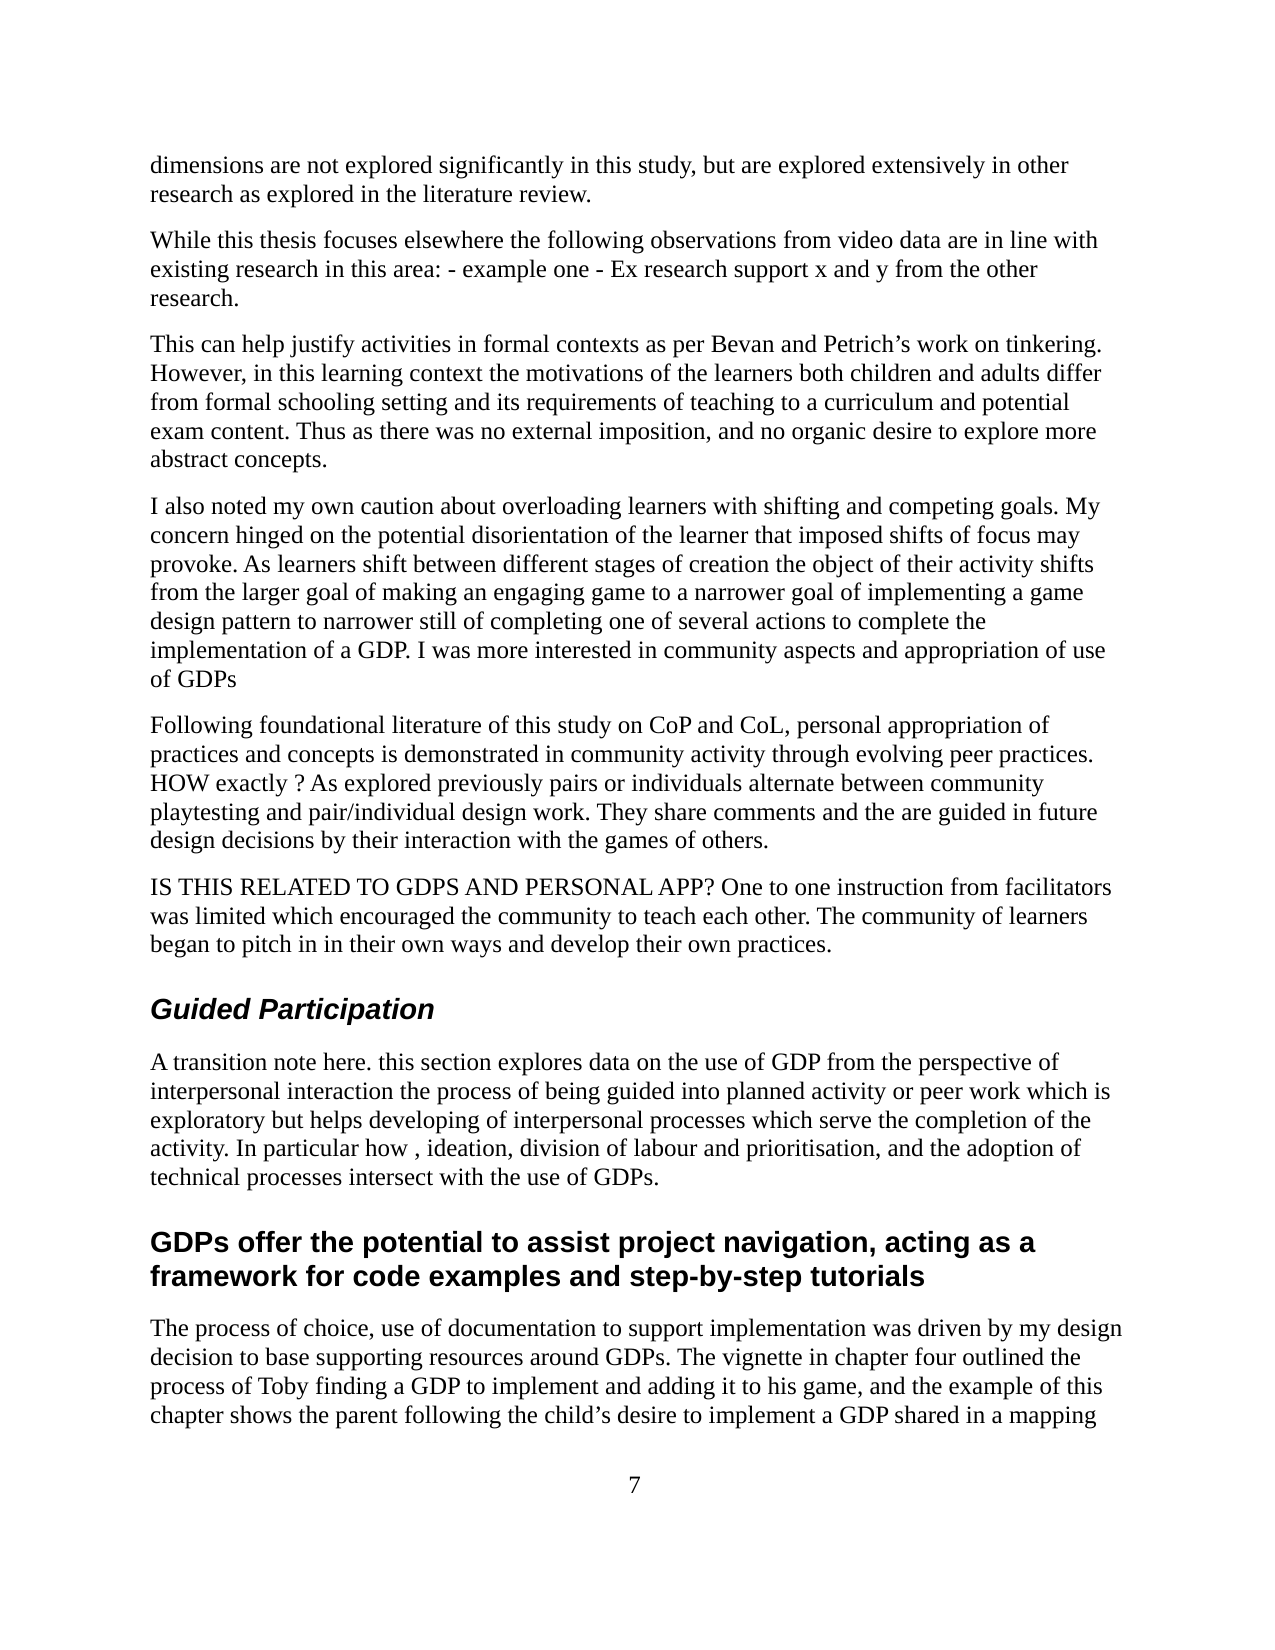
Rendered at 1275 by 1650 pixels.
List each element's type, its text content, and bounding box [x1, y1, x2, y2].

text IS THIS RELATED TO GDPS AND PERSONAL APP? One to one instruction from facilitators was limited which encouraged the community to teach each other. The community of learners began to pitch in in their own ways and develop their own practices. [150, 872, 1125, 958]
text While this thesis focuses elsewhere the following observations from video data are in line with existing research in this area: - example one - Ex research support x and y from the other research. [150, 225, 1125, 312]
text Following foundational literature of this study on CoP and CoL, personal appropriation of practices and concepts is demonstrated in community activity through evolving peer practices. HOW exactly ? As explored previously pairs or individuals alternate between community playtesting and pair/individual design work. They share comments and the are guided in future design decisions by their interaction with the games of others. [150, 710, 1125, 854]
text This can help justify activities in formal contexts as per Bevan and Petrich’s work on tinkering. However, in this learning context the motivations of the learners both children and adults differ from formal schooling setting and its requirements of teaching to a curriculum and potential exam content. Thus as there was no external imposition, and no organic desire to explore more abstract concepts. [150, 329, 1125, 473]
subtitle Guided Participation [150, 992, 1125, 1026]
text dimensions are not explored significantly in this study, but are explored extensively in other research as explored in the literature review. [150, 150, 1125, 207]
subtitle GDPs offer the potential to assist project navigation, acting as a framework for code examples and step-by-step tutorials [150, 1225, 1125, 1292]
text The process of choice, use of documentation to support implementation was driven by my design decision to base supporting resources around GDPs. The vignette in chapter four outlined the process of Toby finding a GDP to implement and adding it to his game, and the example of this chapter shows the parent following the child’s desire to implement a GDP shared in a mapping [150, 1313, 1125, 1428]
text I also noted my own caution about overloading learners with shifting and competing goals. My concern hinged on the potential disorientation of the learner that imposed shifts of focus may provoke. As learners shift between different stages of creation the object of their activity shifts from the larger goal of making an engaging game to a narrower goal of implementing a game design pattern to narrower still of completing one of several actions to complete the implementation of a GDP. I was more interested in community aspects and appropriation of use of GDPs [150, 491, 1125, 692]
text A transition note here. this section explores data on the use of GDP from the perspective of interpersonal interaction the process of being guided into planned activity or peer work which is exploratory but helps developing of interpersonal processes which serve the completion of the activity. In particular how , ideation, division of labour and prioritisation, and the adoption of technical processes intersect with the use of GDPs. [150, 1047, 1125, 1191]
